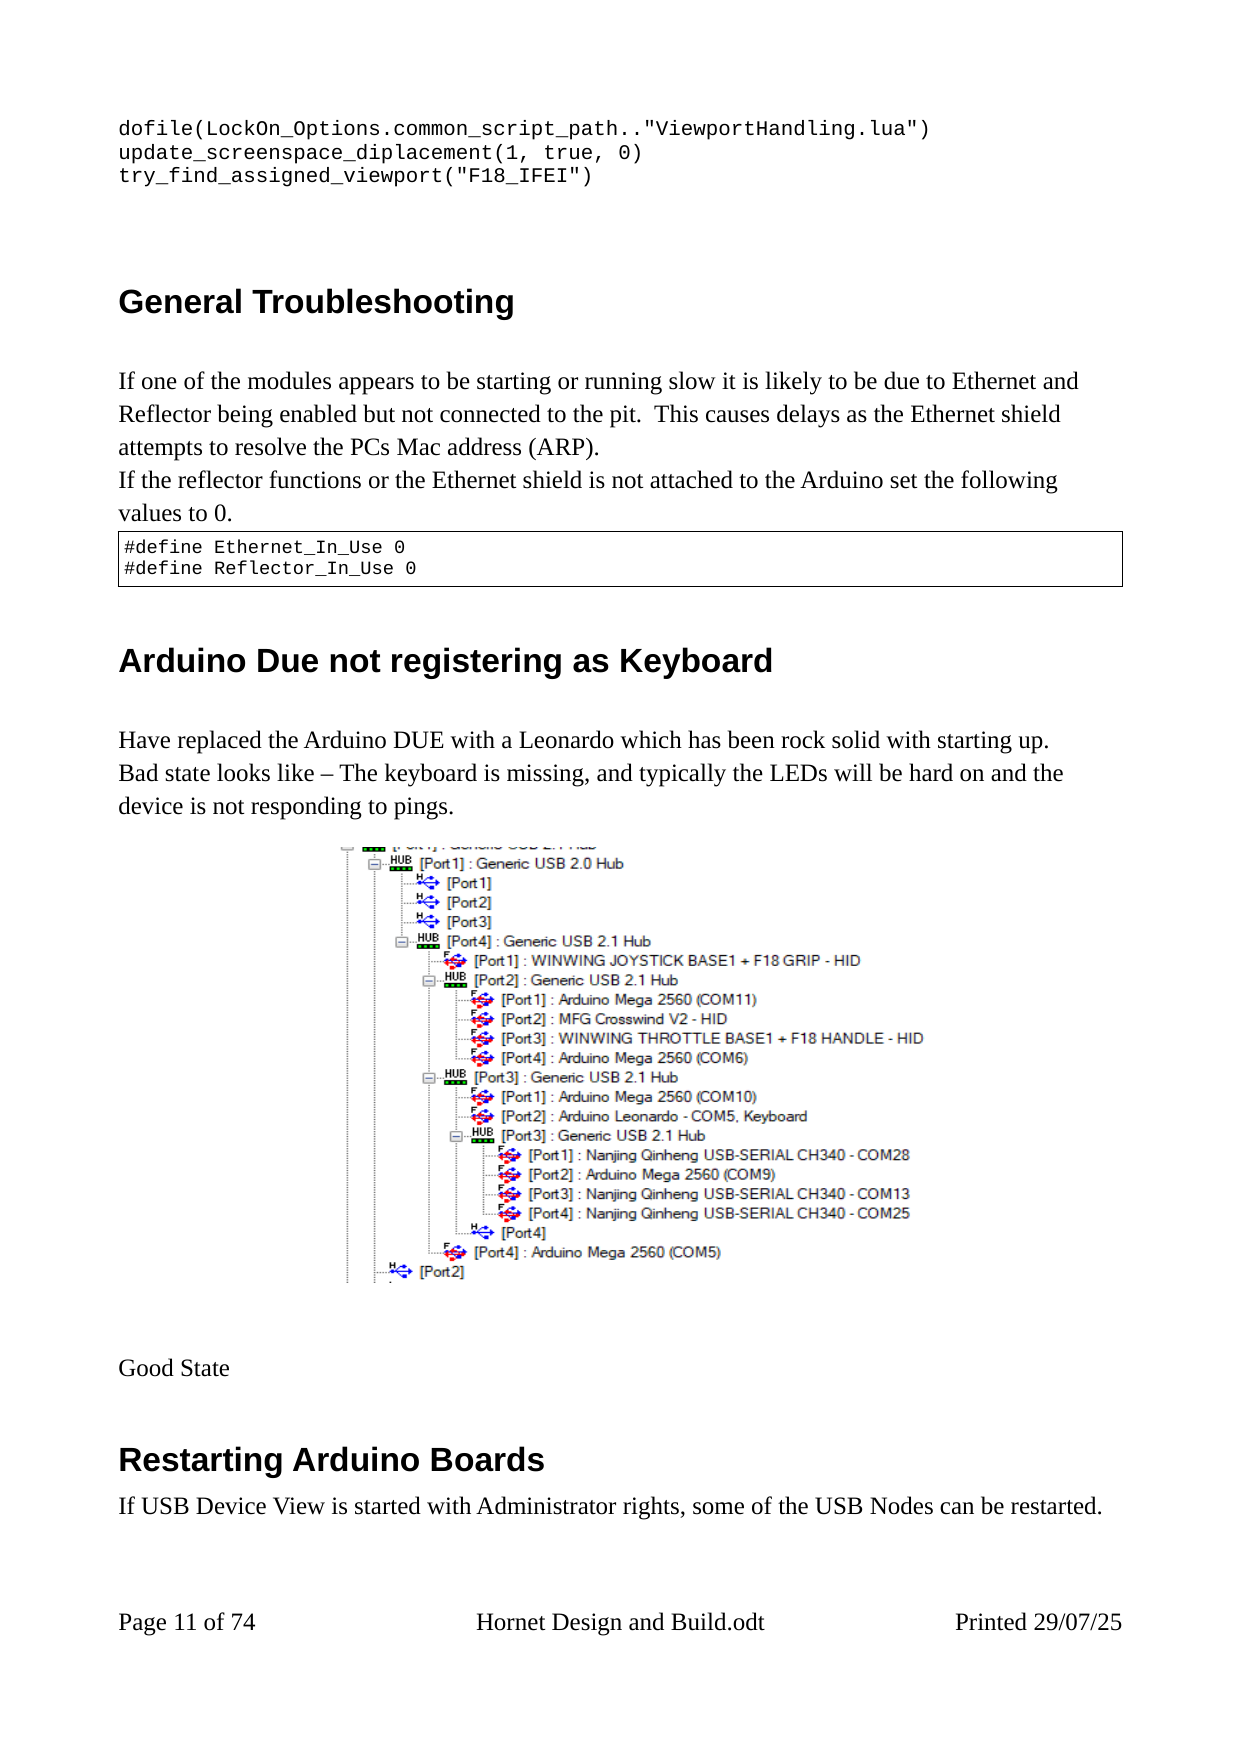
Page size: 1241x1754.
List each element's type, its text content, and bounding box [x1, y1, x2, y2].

text If one of the modules appears to be starting or running slow it is likely to be due to Ethernet and Reflector being enabled but not connected to the pit. This causes delays as the Ethernet shield attempts to resolve the PCs Mac address (ARP). [118, 366, 1122, 461]
text If the reflector functions or the Ethernet shield is not attached to the Arduino set the following values to 0. [118, 465, 1122, 527]
text Bad state looks like – The keyboard is missing, and typically the LEDs will be hard on and the device is not responding to pings. [118, 758, 1122, 820]
text Have replaced the Arduino DUE with a Leonardo which has been rock solid with starting up. [118, 725, 1122, 754]
picture [311, 847, 986, 1283]
text Good State [118, 1353, 1122, 1382]
text try_find_assigned_viewport("F18_IFEI") [118, 165, 1122, 189]
text update_screenspace_diplacement(1, true, 0) [118, 142, 1122, 165]
subtitle Arduino Due not registering as Keyboard [118, 641, 1122, 680]
subtitle General Troubleshooting [118, 282, 1122, 321]
table_header #define Ethernet_In_Use 0 #define Reflector_In_Use 0 [119, 532, 1122, 586]
text If USB Device View is started with Administrator rights, some of the USB Nodes can be restarted. [118, 1491, 1122, 1520]
subtitle Restarting Arduino Boards [118, 1440, 1122, 1479]
text dofile(LockOn_Options.common_script_path.."ViewportHandling.lua") [118, 118, 1122, 142]
